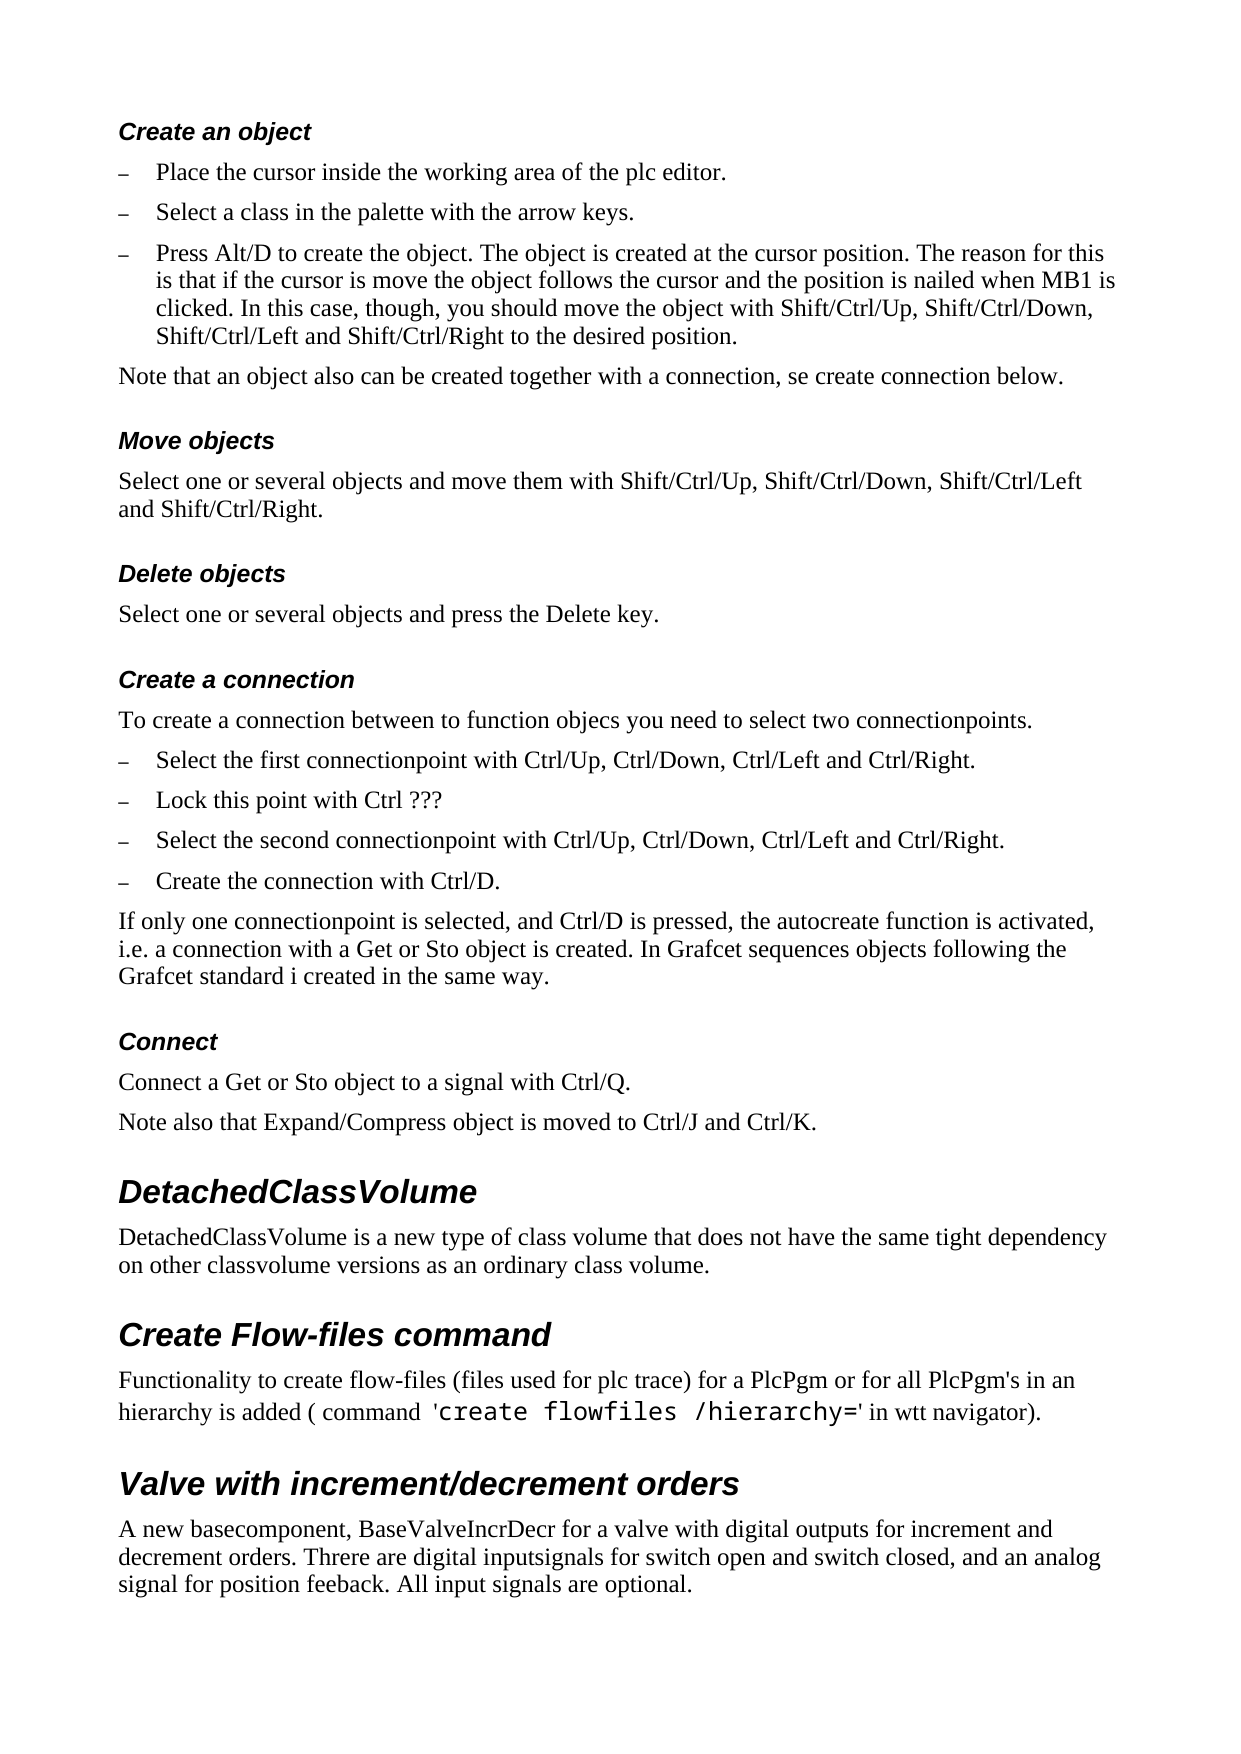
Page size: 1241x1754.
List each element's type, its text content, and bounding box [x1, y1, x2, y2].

subtitle Create an object [118, 118, 1122, 146]
subtitle Create a connection [118, 666, 1122, 693]
text Note that an object also can be created together with a connection, se create connection below. [118, 362, 1122, 390]
text A new basecomponent, BaseValveIncrDecr for a valve with digital outputs for increment and decrement orders. Threre are digital inputsignals for switch open and switch closed, and an analog signal for position feeback. All input signals are optional. [118, 1515, 1122, 1598]
subtitle Create Flow-files command [118, 1316, 1122, 1353]
list Press Alt/D to create the object. The object is created at the cursor position. The reason for this is that if the cursor is move the object follows the cursor and the position is nailed when MB1 is clicked. In this case, though, you should move the object with Shift/Ctrl/Up, Shift/Ctrl/Down, Shift/Ctrl/Left and Shift/Ctrl/Right to the desired position. [118, 239, 1122, 349]
subtitle Connect [118, 1028, 1122, 1055]
text To create a connection between to function objecs you need to select two connectionpoints. [118, 706, 1122, 734]
list Select the second connectionpoint with Ctrl/Up, Ctrl/Down, Ctrl/Left and Ctrl/Right. [118, 827, 1122, 854]
list Select the first connectionpoint with Ctrl/Up, Ctrl/Down, Ctrl/Left and Ctrl/Right. [118, 746, 1122, 774]
text Note also that Expand/Compress object is moved to Ctrl/J and Ctrl/K. [118, 1108, 1122, 1136]
subtitle Move objects [118, 427, 1122, 455]
text Select one or several objects and move them with Shift/Ctrl/Up, Shift/Ctrl/Down, Shift/Ctrl/Left and Shift/Ctrl/Right. [118, 467, 1122, 523]
list Select a class in the palette with the arrow keys. [118, 198, 1122, 226]
list Lock this point with Ctrl ??? [118, 786, 1122, 814]
text Connect a Get or Sto object to a signal with Ctrl/Q. [118, 1068, 1122, 1096]
text If only one connectionpoint is selected, and Ctrl/D is pressed, the autocreate function is activated, i.e. a connection with a Get or Sto object is created. In Grafcet sequences objects following the Grafcet standard i created in the same way. [118, 907, 1122, 990]
subtitle DetachedClassVolume [118, 1173, 1122, 1211]
list Create the connection with Ctrl/D. [118, 867, 1122, 894]
subtitle Valve with increment/decrement orders [118, 1465, 1122, 1502]
text Functionality to create flow-files (files used for plc trace) for a PlcPgm or for all PlcPgm's in an hierarchy is added ( command 'create flowfiles /hierarchy=' in wtt navigator). [118, 1366, 1122, 1428]
list Place the cursor inside the working area of the plc editor. [118, 158, 1122, 186]
text DetachedClassVolume is a new type of class volume that does not have the same tight dependency on other classvolume versions as an ordinary class volume. [118, 1223, 1122, 1278]
text Select one or several objects and press the Delete key. [118, 601, 1122, 628]
subtitle Delete objects [118, 560, 1122, 588]
